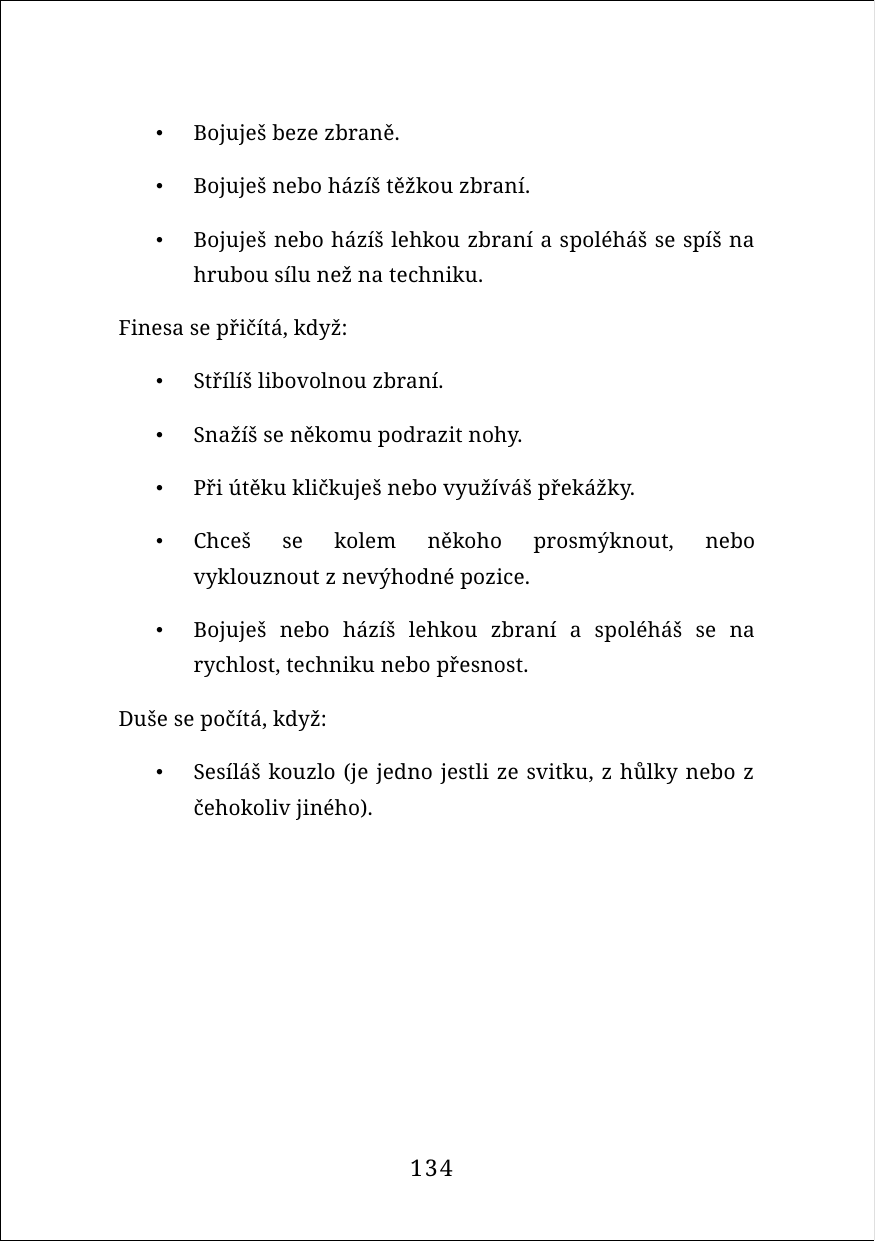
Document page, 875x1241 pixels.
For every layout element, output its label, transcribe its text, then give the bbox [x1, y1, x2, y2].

list Bojuješ nebo házíš lehkou zbraní a spoléháš se spíš na hrubou sílu než na techniku. [156, 225, 756, 289]
list Sesíláš kouzlo (je jedno jestli ze svitku, z hůlky nebo z čehokoliv jiného). [156, 757, 756, 821]
list Střílíš libovolnou zbraní. [156, 367, 756, 395]
list Při útěku kličkuješ nebo využíváš překážky. [156, 473, 756, 502]
list Bojuješ nebo házíš lehkou zbraní a spoléháš se na rychlost, techniku nebo přesnost. [156, 615, 756, 679]
text Duše se počítá, když: [118, 704, 756, 732]
list Bojuješ nebo házíš těžkou zbraní. [156, 171, 756, 200]
text Finesa se přičítá, když: [118, 313, 756, 342]
list Snažíš se někomu podrazit nohy. [156, 420, 756, 448]
list Bojuješ beze zbraně. [156, 118, 756, 147]
list Chceš se kolem někoho prosmýknout, nebo vyklouznout z nevýhodné pozice. [156, 526, 756, 590]
